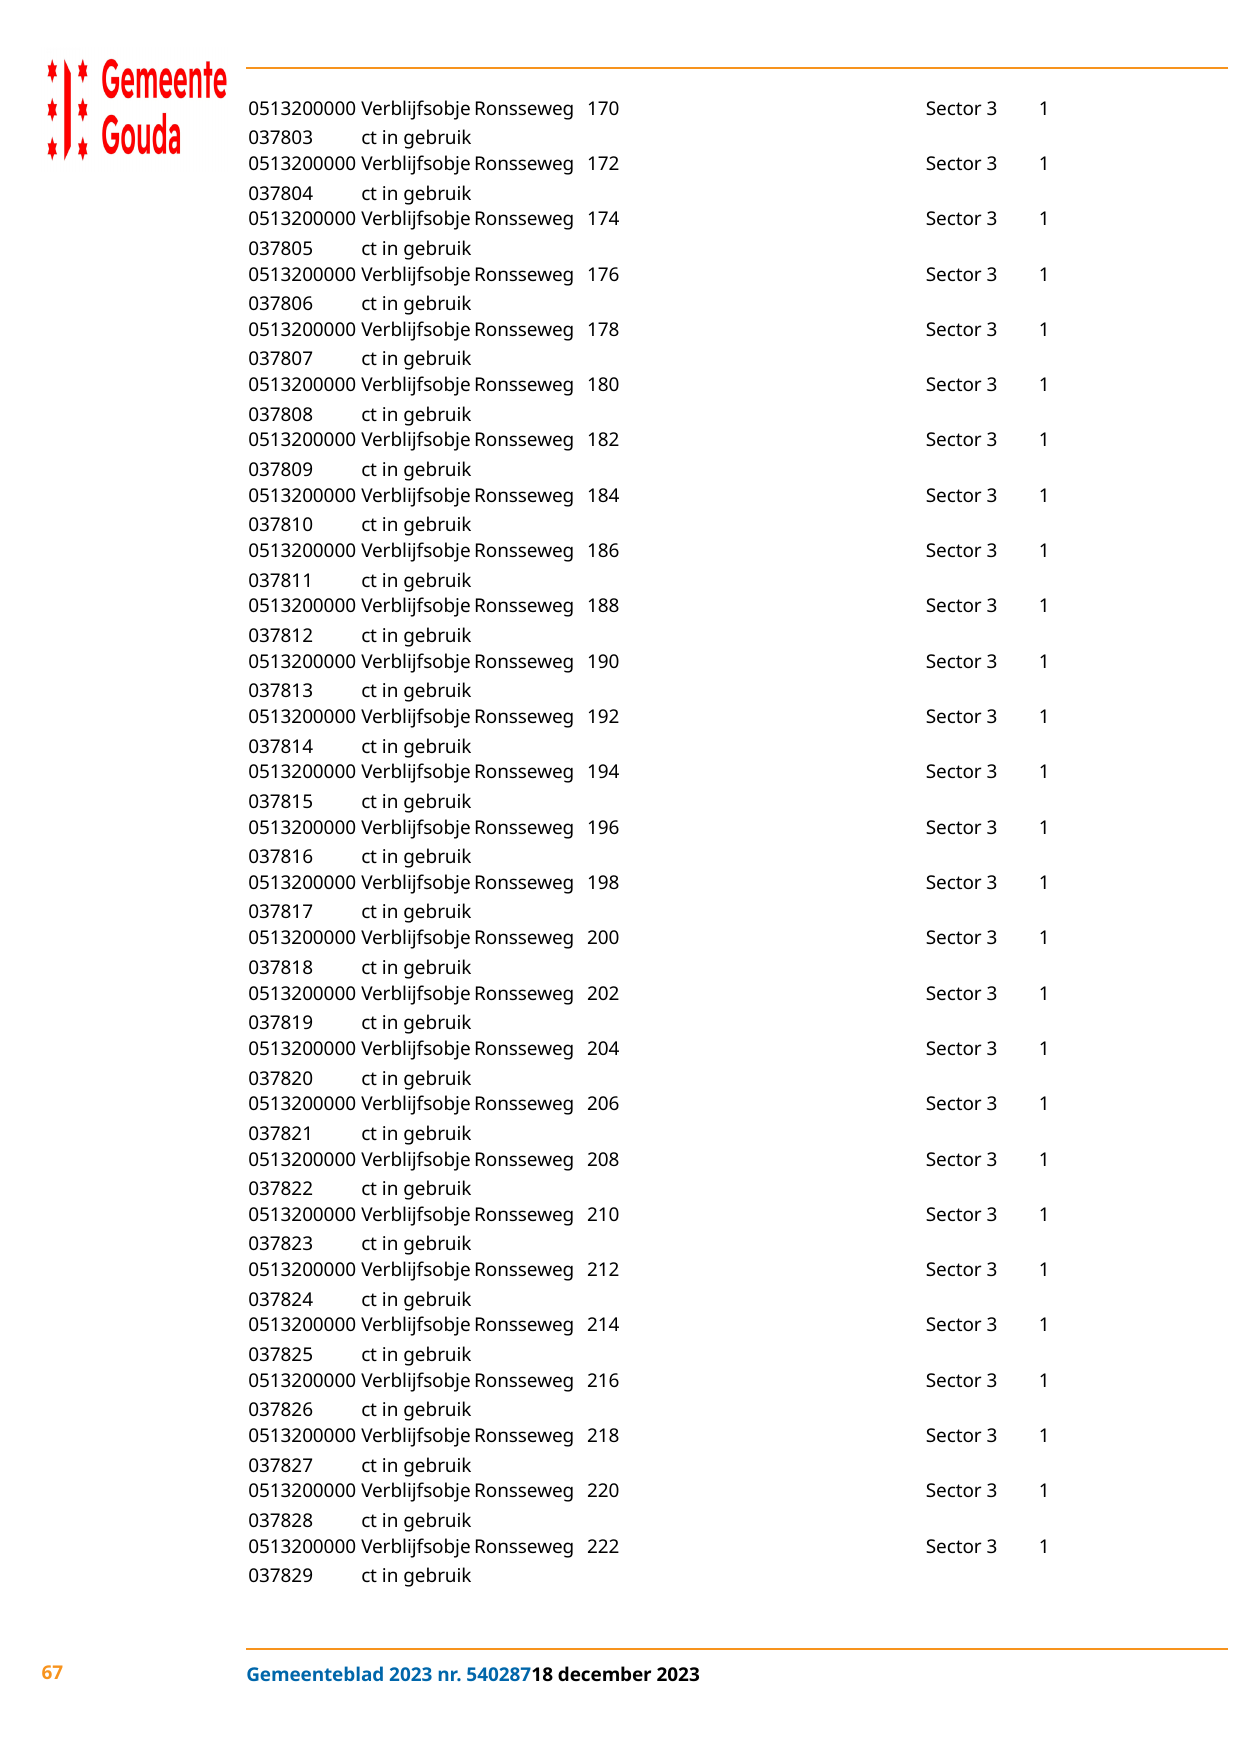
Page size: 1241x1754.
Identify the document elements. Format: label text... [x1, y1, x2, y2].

table_cell [700, 1090, 813, 1146]
table_cell Ronsseweg [474, 150, 587, 205]
table_cell 214 [587, 1312, 700, 1367]
table_cell Ronsseweg [474, 1312, 587, 1367]
table_cell 1 [1039, 648, 1152, 703]
table_cell Verblijfsobject in gebruik [361, 316, 474, 371]
table_cell 222 [587, 1533, 700, 1588]
table_cell 0513200000037826 [248, 1367, 361, 1422]
table_cell Ronsseweg [474, 814, 587, 869]
table_cell Ronsseweg [474, 1533, 587, 1588]
table_cell Sector 3 [926, 703, 1038, 758]
table_cell 0513200000037813 [248, 648, 361, 703]
table_cell [700, 1422, 813, 1478]
table_cell Ronsseweg [474, 1090, 587, 1146]
table_cell 1 [1039, 150, 1152, 205]
table_cell Ronsseweg [474, 482, 587, 537]
table_cell Sector 3 [926, 593, 1038, 648]
table_cell 0513200000037811 [248, 537, 361, 593]
table_cell Sector 3 [926, 205, 1038, 261]
table_cell 1 [1039, 482, 1152, 537]
table_cell [700, 205, 813, 261]
table_cell Verblijfsobject in gebruik [361, 1478, 474, 1533]
table_cell Verblijfsobject in gebruik [361, 925, 474, 980]
table_cell Sector 3 [926, 371, 1038, 427]
table_cell Ronsseweg [474, 925, 587, 980]
table_cell [700, 814, 813, 869]
table_cell [700, 371, 813, 427]
table_cell [813, 980, 926, 1035]
table_cell 1 [1039, 316, 1152, 371]
table_cell 1 [1039, 593, 1152, 648]
table_cell [813, 95, 926, 150]
table_cell 1 [1039, 1146, 1152, 1201]
table_cell [813, 482, 926, 537]
table_cell 1 [1039, 95, 1152, 150]
table_cell Ronsseweg [474, 1035, 587, 1090]
table_cell Sector 3 [926, 814, 1038, 869]
table_cell [700, 1312, 813, 1367]
table_cell 0513200000037822 [248, 1146, 361, 1201]
table_cell 194 [587, 759, 700, 814]
table_cell Ronsseweg [474, 1478, 587, 1533]
table_cell 0513200000037819 [248, 980, 361, 1035]
table_cell Sector 3 [926, 261, 1038, 316]
table_cell [700, 427, 813, 482]
table_cell Sector 3 [926, 537, 1038, 593]
table_cell [700, 1035, 813, 1090]
table_cell Ronsseweg [474, 316, 587, 371]
table_cell 190 [587, 648, 700, 703]
table_cell Sector 3 [926, 1533, 1038, 1588]
table_cell 0513200000037804 [248, 150, 361, 205]
table_cell [813, 869, 926, 924]
table_cell [813, 261, 926, 316]
table_cell [700, 869, 813, 924]
table_cell Verblijfsobject in gebruik [361, 814, 474, 869]
table_cell 1 [1039, 1533, 1152, 1588]
table_cell [700, 1367, 813, 1422]
table_cell [700, 1201, 813, 1256]
table_cell 1 [1039, 1478, 1152, 1533]
table_cell Sector 3 [926, 1090, 1038, 1146]
table_cell Sector 3 [926, 759, 1038, 814]
table_cell Ronsseweg [474, 371, 587, 427]
table_cell Sector 3 [926, 1478, 1038, 1533]
table_cell 1 [1039, 759, 1152, 814]
table_cell 1 [1039, 427, 1152, 482]
table_cell 1 [1039, 1256, 1152, 1312]
table_cell Verblijfsobject in gebruik [361, 371, 474, 427]
table_cell [813, 205, 926, 261]
table_cell Verblijfsobject in gebruik [361, 593, 474, 648]
table_cell 0513200000037809 [248, 427, 361, 482]
table_cell Ronsseweg [474, 980, 587, 1035]
table_cell [700, 261, 813, 316]
table_cell 0513200000037812 [248, 593, 361, 648]
table_cell [813, 1478, 926, 1533]
table_cell [813, 925, 926, 980]
table_cell 1 [1039, 925, 1152, 980]
table_cell 0513200000037805 [248, 205, 361, 261]
table_cell 0513200000037808 [248, 371, 361, 427]
table_cell Ronsseweg [474, 205, 587, 261]
table_cell Verblijfsobject in gebruik [361, 261, 474, 316]
table_cell Verblijfsobject in gebruik [361, 869, 474, 924]
table_cell Sector 3 [926, 1035, 1038, 1090]
table_cell Ronsseweg [474, 593, 587, 648]
table_cell [813, 703, 926, 758]
table_cell [700, 482, 813, 537]
table_cell 0513200000037810 [248, 482, 361, 537]
table_cell Ronsseweg [474, 869, 587, 924]
table_cell [700, 95, 813, 150]
table_cell 1 [1039, 537, 1152, 593]
table_cell [813, 648, 926, 703]
table_cell [700, 925, 813, 980]
table_cell Sector 3 [926, 1146, 1038, 1201]
table_cell 1 [1039, 261, 1152, 316]
table_cell [700, 537, 813, 593]
table_cell [813, 1312, 926, 1367]
table_cell 204 [587, 1035, 700, 1090]
table_cell Ronsseweg [474, 95, 587, 150]
table_cell Verblijfsobject in gebruik [361, 1422, 474, 1478]
table_cell 0513200000037829 [248, 1533, 361, 1588]
table_cell [700, 759, 813, 814]
table_cell [813, 1201, 926, 1256]
table_cell 186 [587, 537, 700, 593]
table_cell Verblijfsobject in gebruik [361, 150, 474, 205]
table_cell 178 [587, 316, 700, 371]
table_cell Verblijfsobject in gebruik [361, 980, 474, 1035]
table_cell [813, 1035, 926, 1090]
table_cell [813, 759, 926, 814]
table_cell 196 [587, 814, 700, 869]
table_cell 176 [587, 261, 700, 316]
table_cell Verblijfsobject in gebruik [361, 1035, 474, 1090]
table_cell 0513200000037817 [248, 869, 361, 924]
table_cell Verblijfsobject in gebruik [361, 703, 474, 758]
table_cell [813, 1256, 926, 1312]
table_cell Sector 3 [926, 1367, 1038, 1422]
table_cell Sector 3 [926, 1422, 1038, 1478]
table_cell 1 [1039, 869, 1152, 924]
table_cell [813, 1367, 926, 1422]
table_cell Sector 3 [926, 150, 1038, 205]
table_cell 1 [1039, 703, 1152, 758]
table_cell 0513200000037807 [248, 316, 361, 371]
table_cell 218 [587, 1422, 700, 1478]
picture [41, 47, 231, 172]
table_cell Verblijfsobject in gebruik [361, 205, 474, 261]
table_cell Ronsseweg [474, 1367, 587, 1422]
table_cell Verblijfsobject in gebruik [361, 648, 474, 703]
table_cell 1 [1039, 1201, 1152, 1256]
table_cell 212 [587, 1256, 700, 1312]
table_cell 182 [587, 427, 700, 482]
table_cell Ronsseweg [474, 703, 587, 758]
table_cell 174 [587, 205, 700, 261]
table_cell Verblijfsobject in gebruik [361, 1256, 474, 1312]
table_cell Ronsseweg [474, 1256, 587, 1312]
table_cell Verblijfsobject in gebruik [361, 759, 474, 814]
table_cell Sector 3 [926, 95, 1038, 150]
table_cell Verblijfsobject in gebruik [361, 1201, 474, 1256]
table_cell 192 [587, 703, 700, 758]
table_cell Sector 3 [926, 316, 1038, 371]
table_cell 1 [1039, 1367, 1152, 1422]
table_cell Verblijfsobject in gebruik [361, 1090, 474, 1146]
table_cell Ronsseweg [474, 648, 587, 703]
table_cell Verblijfsobject in gebruik [361, 427, 474, 482]
table_cell [700, 1146, 813, 1201]
table_cell Sector 3 [926, 648, 1038, 703]
table_cell Sector 3 [926, 1256, 1038, 1312]
table_cell 0513200000037818 [248, 925, 361, 980]
table_cell 208 [587, 1146, 700, 1201]
table_cell 0513200000037821 [248, 1090, 361, 1146]
table_cell [700, 980, 813, 1035]
table_cell Ronsseweg [474, 759, 587, 814]
table_cell 0513200000037820 [248, 1035, 361, 1090]
table_cell 216 [587, 1367, 700, 1422]
table_cell [700, 1533, 813, 1588]
table_cell 1 [1039, 1035, 1152, 1090]
table_cell Sector 3 [926, 482, 1038, 537]
table_cell Verblijfsobject in gebruik [361, 1367, 474, 1422]
table_cell Sector 3 [926, 427, 1038, 482]
table_cell 0513200000037815 [248, 759, 361, 814]
table_cell Ronsseweg [474, 537, 587, 593]
table_cell [813, 1146, 926, 1201]
table_cell Ronsseweg [474, 261, 587, 316]
table_cell 1 [1039, 1422, 1152, 1478]
table_cell Verblijfsobject in gebruik [361, 1312, 474, 1367]
table_cell 180 [587, 371, 700, 427]
table_cell [813, 371, 926, 427]
table_cell 0513200000037824 [248, 1256, 361, 1312]
table_cell Verblijfsobject in gebruik [361, 482, 474, 537]
table_cell Sector 3 [926, 980, 1038, 1035]
table_cell [700, 703, 813, 758]
table_cell 0513200000037816 [248, 814, 361, 869]
table_cell 0513200000037806 [248, 261, 361, 316]
table_cell Ronsseweg [474, 1146, 587, 1201]
table_cell Sector 3 [926, 1312, 1038, 1367]
table_cell 198 [587, 869, 700, 924]
table_cell 200 [587, 925, 700, 980]
table_cell 202 [587, 980, 700, 1035]
table_cell [813, 814, 926, 869]
table_cell [700, 316, 813, 371]
table_cell [813, 150, 926, 205]
table_cell Sector 3 [926, 869, 1038, 924]
table_cell [813, 1090, 926, 1146]
table_cell Sector 3 [926, 1201, 1038, 1256]
table_cell 1 [1039, 1090, 1152, 1146]
table_cell 0513200000037825 [248, 1312, 361, 1367]
table_cell 0513200000037814 [248, 703, 361, 758]
table_cell [700, 150, 813, 205]
table_cell Sector 3 [926, 925, 1038, 980]
table_cell [813, 1533, 926, 1588]
table_cell [813, 1422, 926, 1478]
table_cell [813, 427, 926, 482]
table_cell 0513200000037803 [248, 95, 361, 150]
table_cell Ronsseweg [474, 427, 587, 482]
table_cell 0513200000037823 [248, 1201, 361, 1256]
table_cell 172 [587, 150, 700, 205]
table_cell Verblijfsobject in gebruik [361, 1146, 474, 1201]
table_cell 184 [587, 482, 700, 537]
table_cell 1 [1039, 371, 1152, 427]
table_cell Verblijfsobject in gebruik [361, 537, 474, 593]
table_cell 170 [587, 95, 700, 150]
table_cell 220 [587, 1478, 700, 1533]
table_cell 206 [587, 1090, 700, 1146]
table_cell 0513200000037828 [248, 1478, 361, 1533]
table_cell [700, 648, 813, 703]
table_cell [700, 1478, 813, 1533]
table_cell Verblijfsobject in gebruik [361, 1533, 474, 1588]
table_cell Ronsseweg [474, 1422, 587, 1478]
table_cell 1 [1039, 1312, 1152, 1367]
table_cell [700, 1256, 813, 1312]
table_cell 0513200000037827 [248, 1422, 361, 1478]
table_cell 1 [1039, 205, 1152, 261]
table_cell [813, 593, 926, 648]
table_cell 1 [1039, 980, 1152, 1035]
table_cell Verblijfsobject in gebruik [361, 95, 474, 150]
table_cell 210 [587, 1201, 700, 1256]
table_cell [700, 593, 813, 648]
table_cell Ronsseweg [474, 1201, 587, 1256]
table_cell [813, 316, 926, 371]
table_cell [813, 537, 926, 593]
table_cell 1 [1039, 814, 1152, 869]
table_cell 188 [587, 593, 700, 648]
